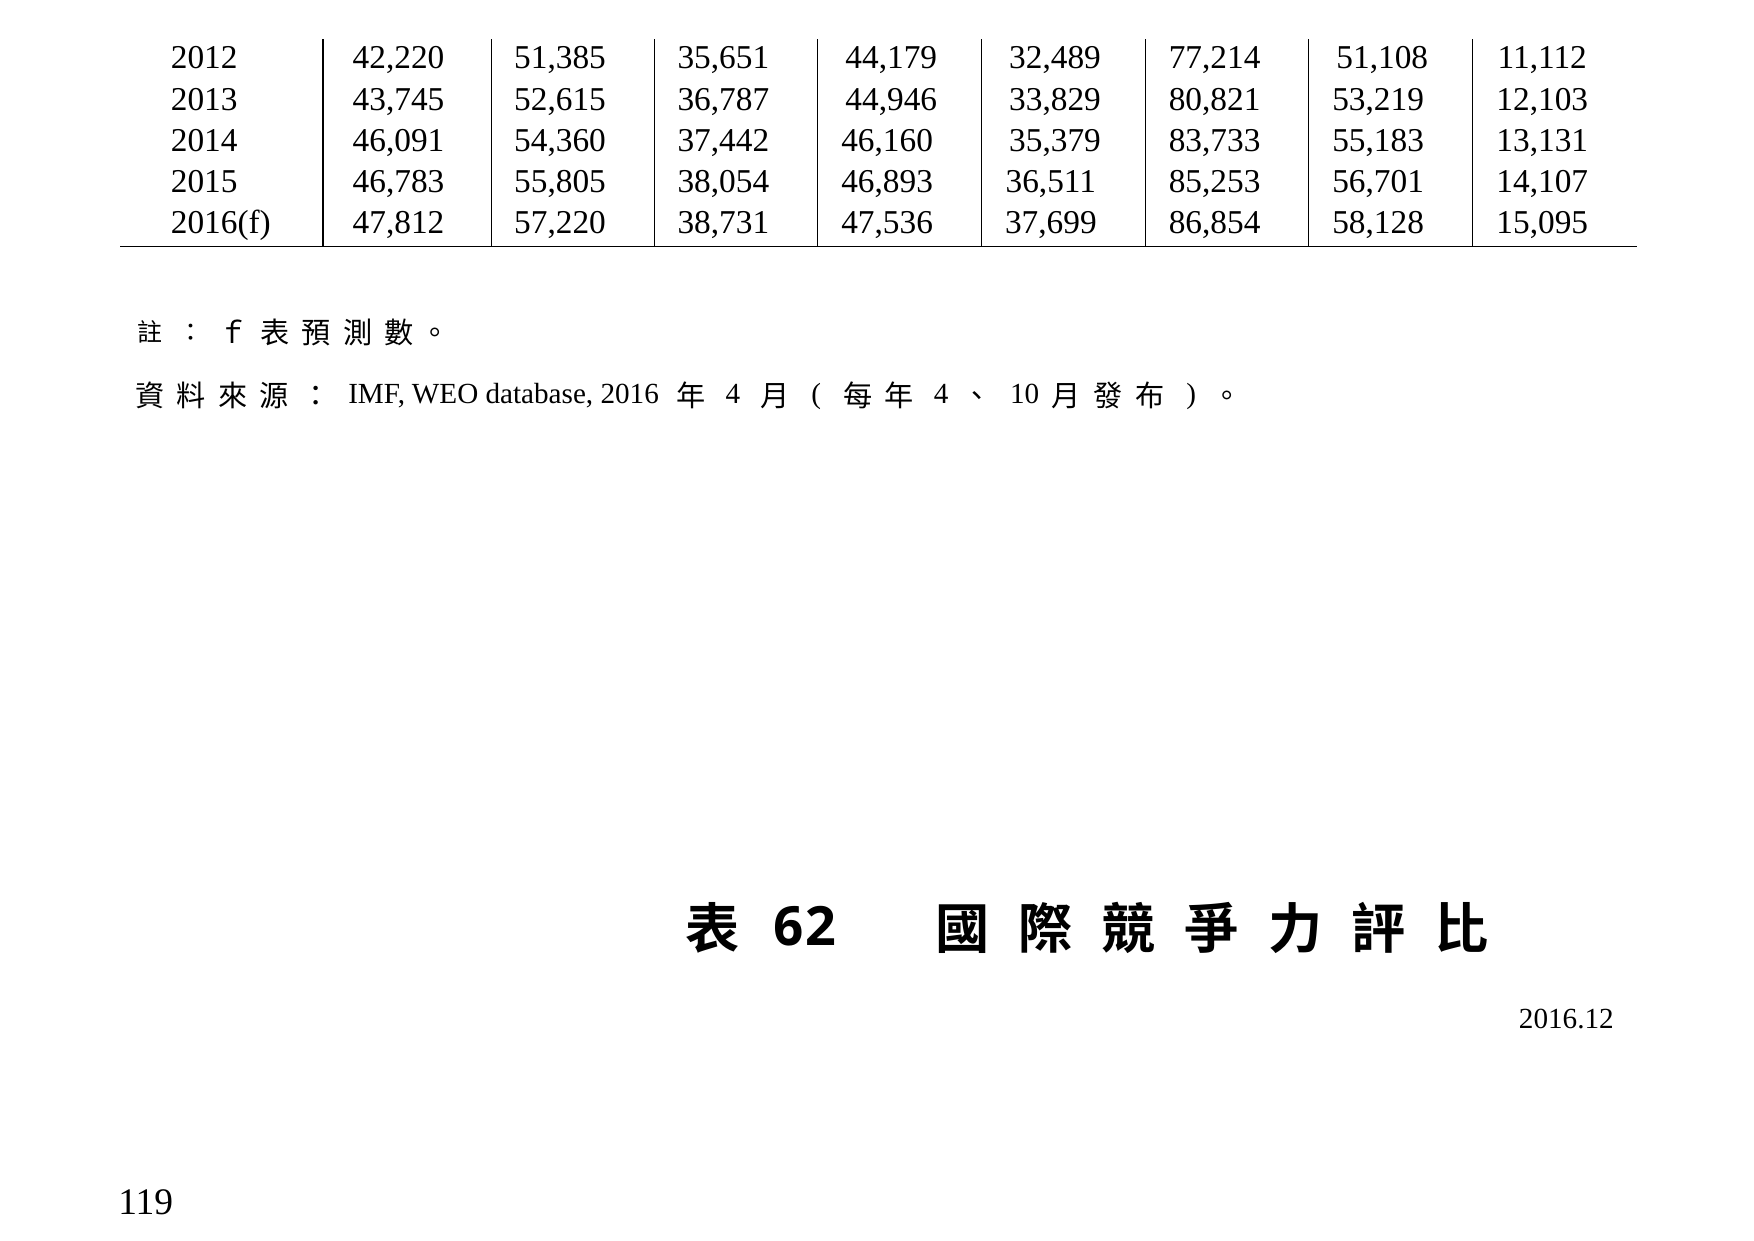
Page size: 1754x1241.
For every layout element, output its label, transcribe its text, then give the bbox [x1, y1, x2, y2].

table_cell 58,128 [1309, 205, 1472, 246]
table_cell 47,812 [324, 205, 491, 246]
table_cell 47,536 [818, 205, 981, 246]
table_cell 38,054 [655, 163, 817, 204]
table_cell 11,112 [1473, 39, 1637, 81]
table_cell 46,160 [818, 122, 981, 163]
text 2016.12 [128, 977, 1628, 1039]
table_cell 57,220 [492, 205, 654, 246]
text 資料來源：IMF, WEO database, 2016年4月(每年4、10月發布)。 [128, 352, 1628, 414]
subtitle 表62 國際競爭力評比 [128, 852, 1628, 977]
table_cell 51,108 [1309, 39, 1472, 81]
table_cell 55,805 [492, 163, 654, 204]
table_cell 83,733 [1146, 122, 1308, 163]
table_cell 33,829 [982, 81, 1145, 122]
table_cell 2014 [120, 122, 322, 163]
table_cell 44,946 [818, 81, 981, 122]
table_cell 14,107 [1473, 163, 1637, 204]
table_cell 42,220 [324, 39, 491, 81]
table_cell 55,183 [1309, 122, 1472, 163]
table_cell 52,615 [492, 81, 654, 122]
table_cell 44,179 [818, 39, 981, 81]
table_cell 15,095 [1473, 205, 1637, 246]
table_cell 54,360 [492, 122, 654, 163]
table_cell 35,651 [655, 39, 817, 81]
table_cell 53,219 [1309, 81, 1472, 122]
table_cell 2013 [120, 81, 322, 122]
table_cell 37,699 [982, 205, 1145, 246]
table_cell 37,442 [655, 122, 817, 163]
table_cell 46,091 [324, 122, 491, 163]
text 註：ｆ表預測數。 [128, 289, 1628, 352]
table_cell 12,103 [1473, 81, 1637, 122]
table_cell 35,379 [982, 122, 1145, 163]
table_cell 2012 [120, 39, 322, 81]
table_cell 2016(f) [120, 205, 322, 246]
table_cell 77,214 [1146, 39, 1308, 81]
table_cell 80,821 [1146, 81, 1308, 122]
table_cell 36,511 [982, 163, 1145, 204]
table_cell 46,783 [324, 163, 491, 204]
table_cell 46,893 [818, 163, 981, 204]
table_cell 56,701 [1309, 163, 1472, 204]
table_cell 32,489 [982, 39, 1145, 81]
table_cell 2015 [120, 163, 322, 204]
table_cell 36,787 [655, 81, 817, 122]
table_cell 38,731 [655, 205, 817, 246]
table_cell 51,385 [492, 39, 654, 81]
table_cell 86,854 [1146, 205, 1308, 246]
table_cell 43,745 [324, 81, 491, 122]
table_cell 13,131 [1473, 122, 1637, 163]
table_cell 85,253 [1146, 163, 1308, 204]
